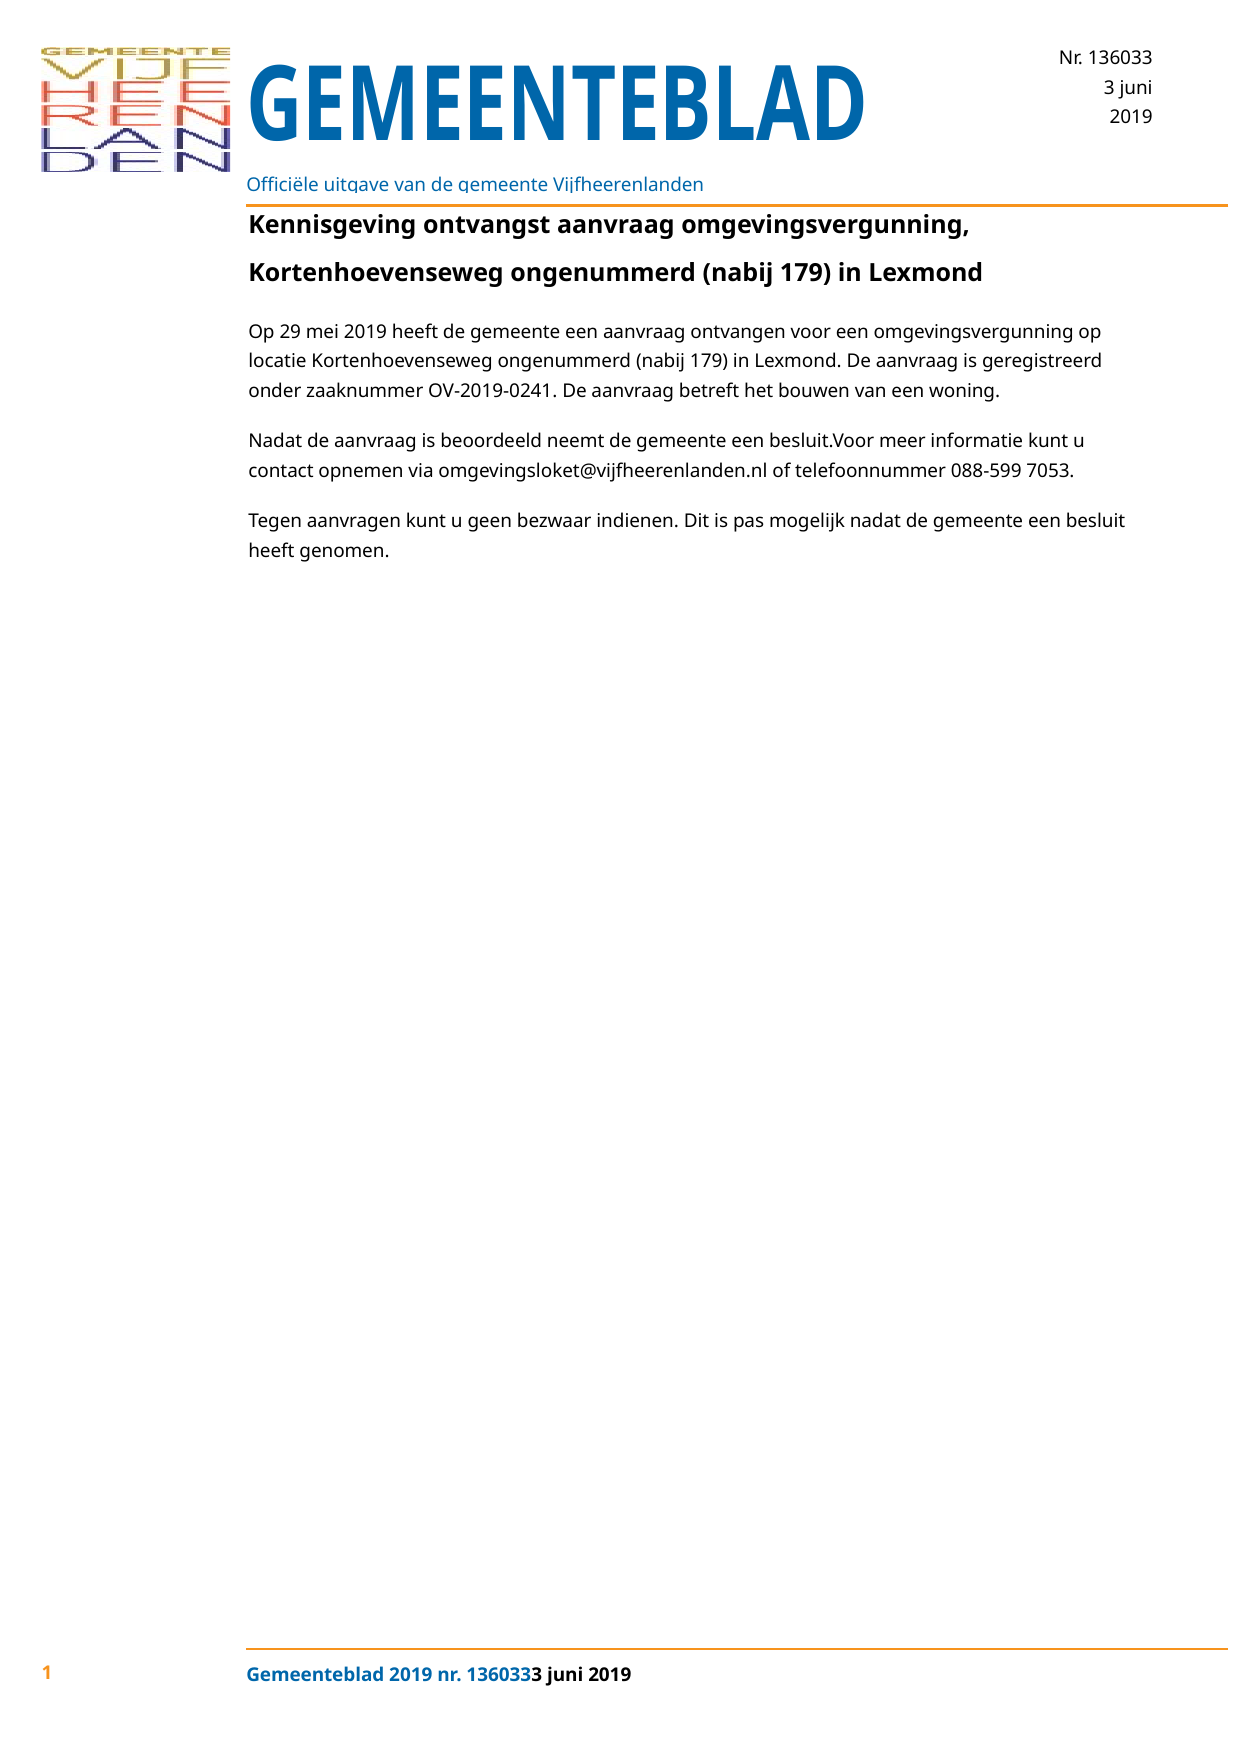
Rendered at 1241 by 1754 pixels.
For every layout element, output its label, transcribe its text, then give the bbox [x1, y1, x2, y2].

text Kennisgeving ontvangst aanvraag omgevingsvergunning, Kortenhoevenseweg ongenummerd (nabij 179) in Lexmond [248, 207, 1152, 288]
text Nadat de aanvraag is beoordeeld neemt de gemeente een besluit.Voor meer informatie kunt u contact opnemen via omgevingsloket@vijfheerenlanden.nl of telefoonnummer 088-599 7053. [248, 427, 1152, 483]
picture [41, 47, 231, 172]
text Tegen aanvragen kunt u geen bezwaar indienen. Dit is pas mogelijk nadat de gemeente een besluit heeft genomen. [248, 507, 1152, 563]
text Op 29 mei 2019 heeft de gemeente een aanvraag ontvangen voor een omgevingsvergunning op locatie Kortenhoevenseweg ongenummerd (nabij 179) in Lexmond. De aanvraag is geregistreerd onder zaaknummer OV-2019-0241. De aanvraag betreft het bouwen van een woning. [248, 318, 1152, 403]
